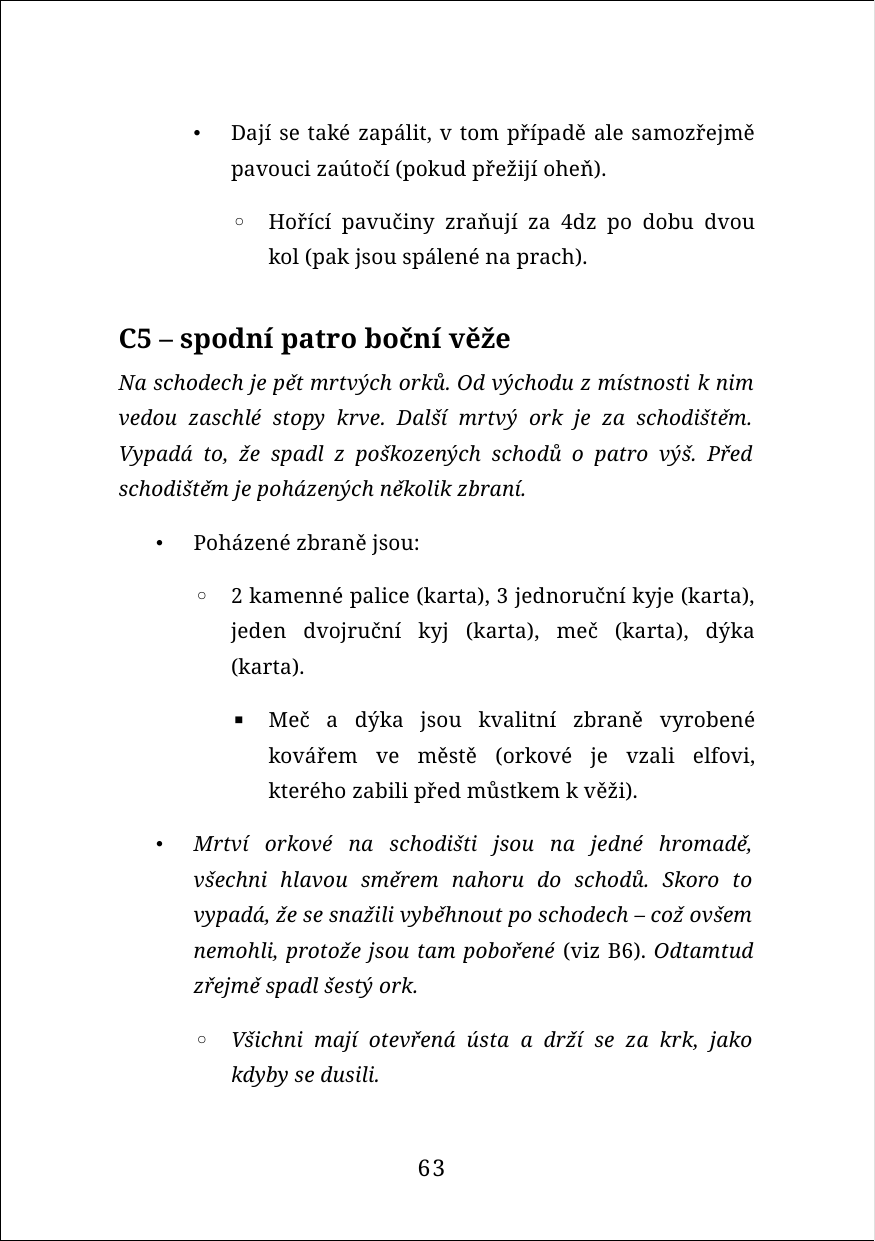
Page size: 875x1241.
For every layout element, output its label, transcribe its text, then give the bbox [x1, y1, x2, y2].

list Všichni mají otevřená ústa a drží se za krk, jako kdyby se dusili. [193, 1025, 756, 1089]
list Poházené zbraně jsou: [156, 528, 756, 556]
list Hořící pavučiny zraňují za 4dz po dobu dvou kol (pak jsou spálené na prach). [231, 207, 756, 271]
list 2 kamenné palice (karta), 3 jednoruční kyje (karta), jeden dvojruční kyj (karta), meč (karta), dýka (karta). [193, 581, 756, 681]
subtitle C5 – spodní patro boční věže [118, 319, 756, 356]
list Meč a dýka jsou kvalitní zbraně vyrobené kovářem ve městě (orkové je vzali elfovi, kterého zabili před můstkem k věži). [231, 705, 756, 805]
list Dají se také zapálit, v tom případě ale samozřejmě pavouci zaútočí (pokud přežijí oheň). [193, 118, 756, 182]
text Na schodech je pět mrtvých orků. Od východu z místnosti k nim vedou zaschlé stopy krve. Další mrtvý ork je za schodištěm. Vypadá to, že spadl z poškozených schodů o patro výš. Před schodištěm je poházených několik zbraní. [118, 368, 756, 503]
list Mrtví orkové na schodišti jsou na jedné hromadě, všechni hlavou směrem nahoru do schodů. Skoro to vypadá, že se snažili vyběhnout po schodech – což ovšem nemohli, protože jsou tam pobořené (viz B6). Odtamtud zřejmě spadl šestý ork. [156, 829, 756, 1000]
